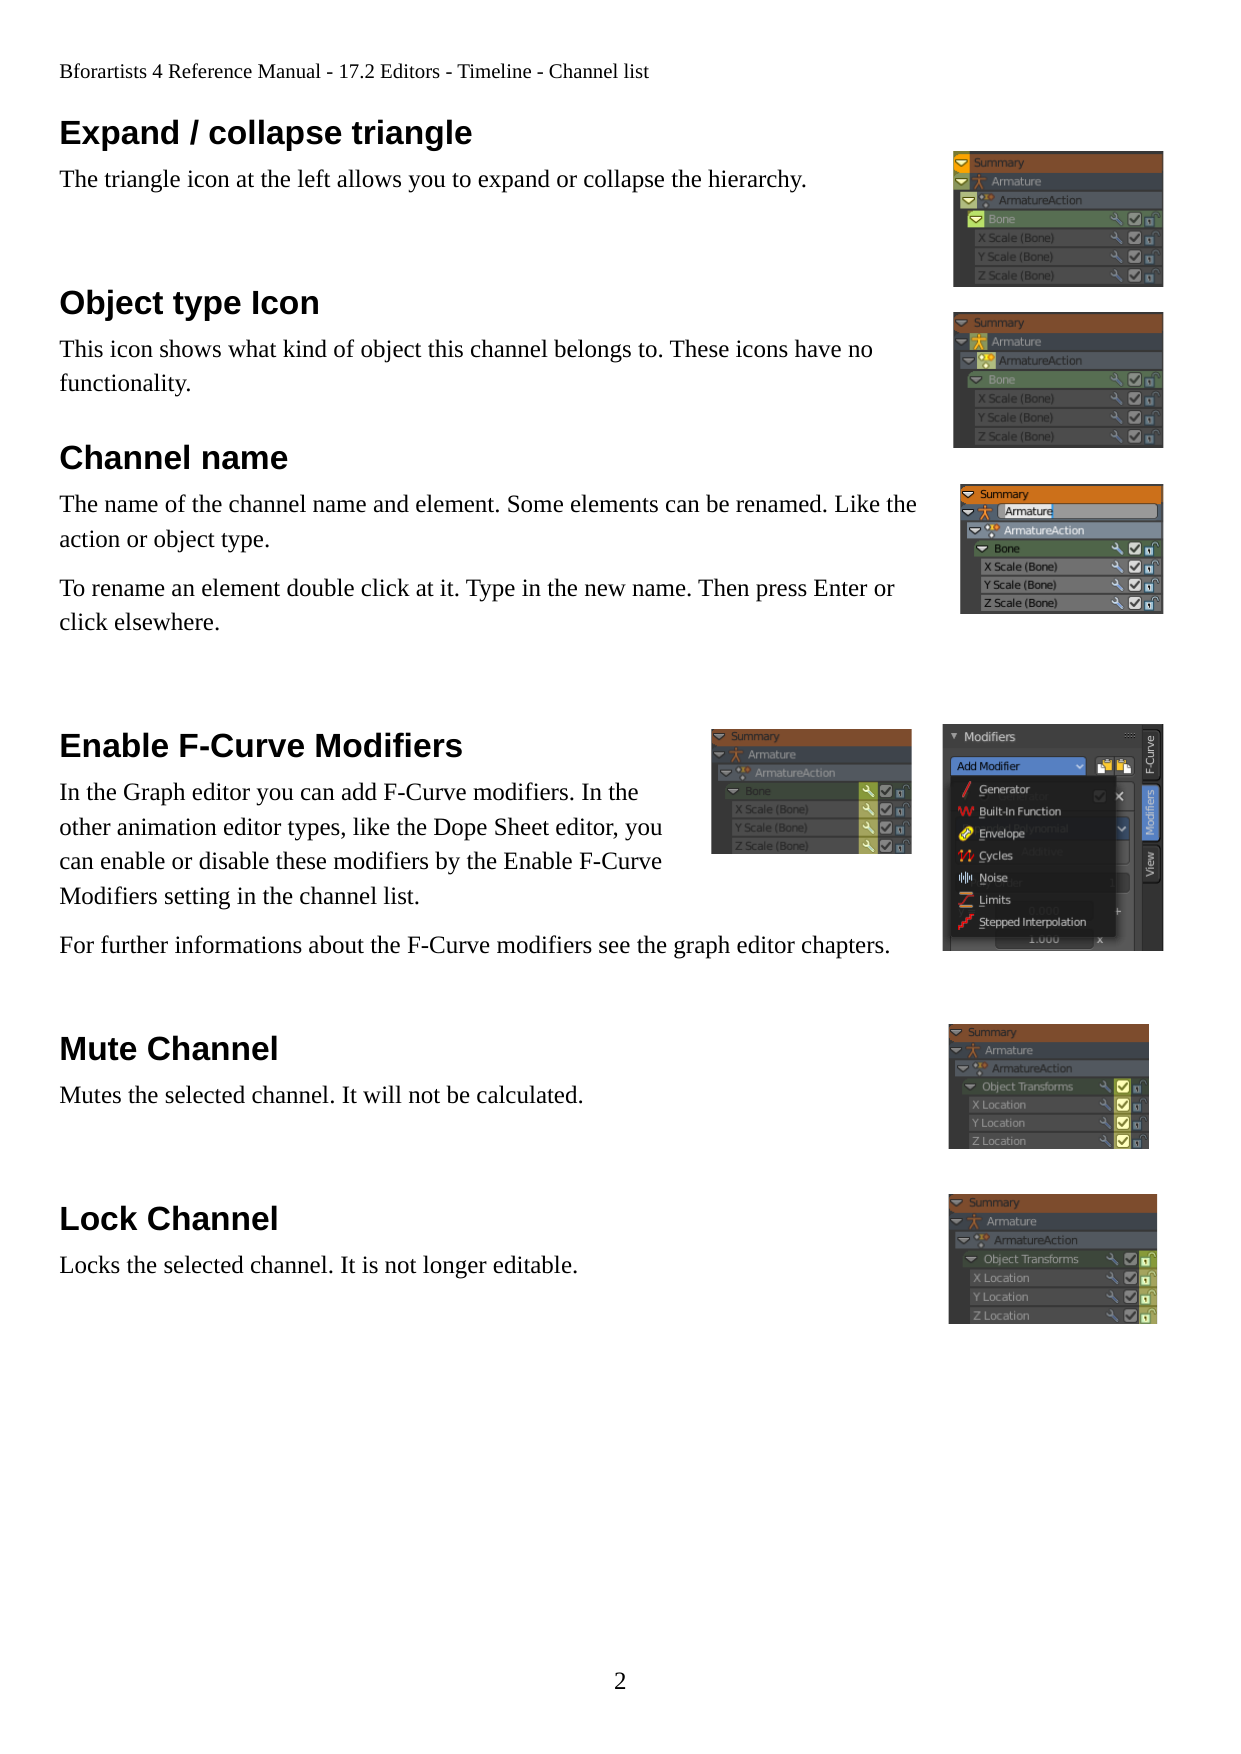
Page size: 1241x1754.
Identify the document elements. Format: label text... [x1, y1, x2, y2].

subtitle Mute Channel [59, 1029, 948, 1067]
text For further informations about the F-Curve modifiers see the graph editor chapters. [59, 930, 1181, 959]
text The triangle icon at the left allows you to expand or collapse the hierarchy. [59, 164, 953, 192]
picture [711, 729, 912, 854]
subtitle Lock Channel [59, 1199, 948, 1237]
subtitle [1149, 1029, 1181, 1067]
subtitle [1158, 1199, 1181, 1237]
text The name of the channel name and element. Some elements can be renamed. Like the action or object type. [59, 489, 960, 553]
subtitle Expand / collapse triangle [59, 113, 1181, 151]
subtitle Channel name [59, 438, 1181, 477]
text This icon shows what kind of object this channel belongs to. These icons have no functionality. [59, 334, 953, 397]
subtitle Enable F-Curve Modifiers [59, 726, 942, 765]
picture [942, 724, 1164, 951]
text To rename an element double click at it. Type in the new name. Then press Enter or click elsewhere. [59, 573, 1181, 636]
subtitle Object type Icon [59, 283, 1181, 321]
text Mutes the selected channel. It will not be calculated. [59, 1080, 948, 1108]
picture [953, 151, 1164, 287]
text In the Graph editor you can add F-Curve modifiers. In the other animation editor types, like the Dope Sheet editor, you can enable or disable these modifiers by the Enable F-Curve Modifiers setting in the channel list. [59, 777, 942, 910]
picture [953, 312, 1164, 448]
picture [948, 1194, 1158, 1324]
text Locks the selected channel. It is not longer editable. [59, 1250, 948, 1279]
subtitle [1164, 726, 1181, 765]
picture [960, 484, 1164, 614]
picture [948, 1024, 1149, 1149]
